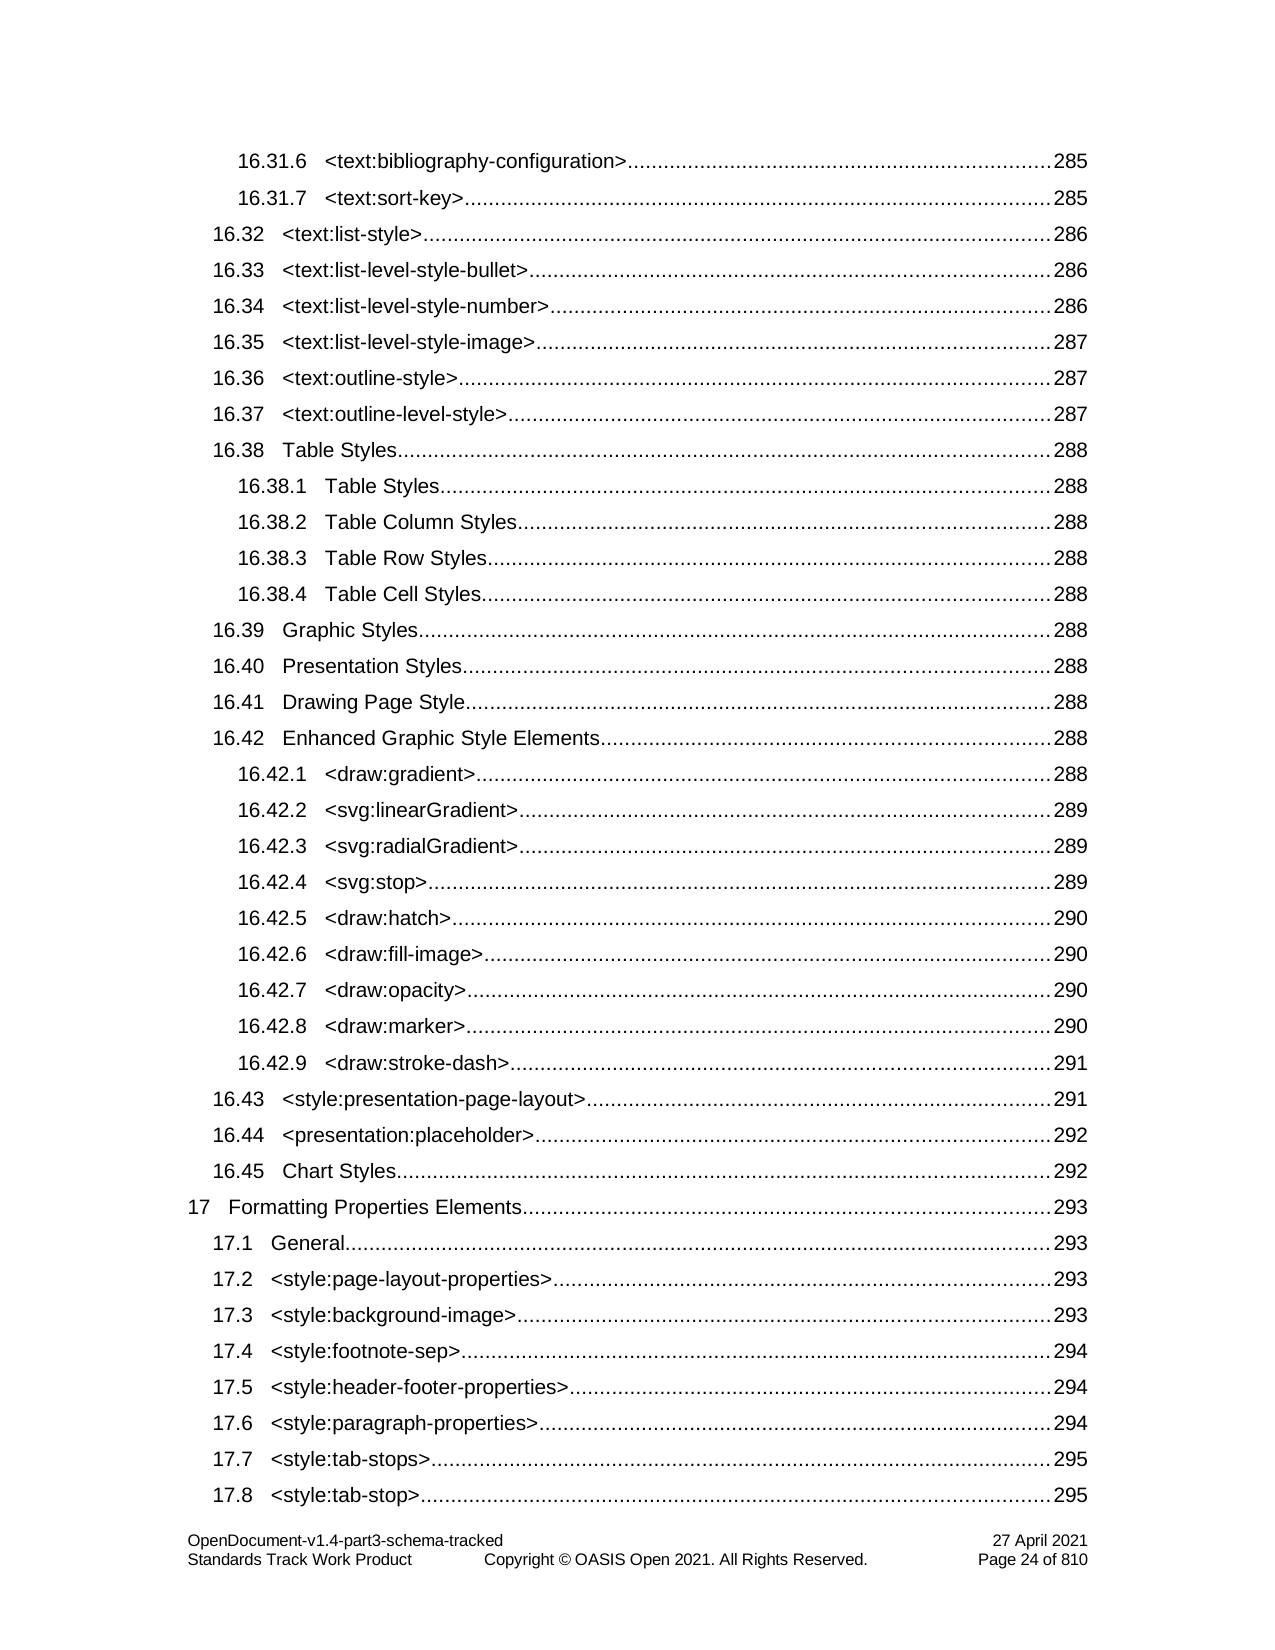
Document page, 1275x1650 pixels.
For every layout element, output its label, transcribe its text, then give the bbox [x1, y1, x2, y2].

text 16.33 <text:list-level-style-bullet> 286 [212, 258, 1088, 282]
text 16.42.1 <draw:gradient> 288 [237, 763, 1088, 786]
text 17.7 <style:tab-stops> 295 [212, 1447, 1088, 1471]
text 16.38.3 Table Row Styles 288 [237, 546, 1088, 570]
text 17.5 <style:header-footer-properties> 294 [212, 1375, 1088, 1399]
text 17.6 <style:paragraph-properties> 294 [212, 1411, 1088, 1435]
text 16.42 Enhanced Graphic Style Elements 288 [212, 727, 1088, 750]
text 16.42.3 <svg:radialGradient> 289 [237, 835, 1088, 858]
text 16.38.2 Table Column Styles 288 [237, 510, 1088, 534]
text 16.42.5 <draw:hatch> 290 [237, 907, 1088, 930]
text 17.8 <style:tab-stop> 295 [212, 1483, 1088, 1507]
text 16.39 Graphic Styles 288 [212, 618, 1088, 642]
text 16.45 Chart Styles 292 [212, 1159, 1088, 1183]
text 17.1 General 293 [212, 1231, 1088, 1255]
text 16.44 <presentation:placeholder> 292 [212, 1123, 1088, 1147]
text 16.40 Presentation Styles 288 [212, 654, 1088, 678]
text 16.34 <text:list-level-style-number> 286 [212, 294, 1088, 318]
text 16.31.6 <text:bibliography-configuration> 285 [237, 150, 1088, 173]
text 16.42.9 <draw:stroke-dash> 291 [237, 1051, 1088, 1074]
text 16.31.7 <text:sort-key> 285 [237, 186, 1088, 209]
text 17.2 <style:page-layout-properties> 293 [212, 1267, 1088, 1291]
text 16.42.6 <draw:fill-image> 290 [237, 943, 1088, 966]
text 16.43 <style:presentation-page-layout> 291 [212, 1087, 1088, 1111]
text 16.42.7 <draw:opacity> 290 [237, 979, 1088, 1002]
text 16.42.8 <draw:marker> 290 [237, 1015, 1088, 1038]
text 17.4 <style:footnote-sep> 294 [212, 1339, 1088, 1363]
text 16.38.1 Table Styles 288 [237, 474, 1088, 498]
text 16.41 Drawing Page Style 288 [212, 691, 1088, 714]
text 16.36 <text:outline-style> 287 [212, 366, 1088, 390]
text 17.3 <style:background-image> 293 [212, 1303, 1088, 1327]
text 16.38 Table Styles 288 [212, 438, 1088, 462]
text 16.35 <text:list-level-style-image> 287 [212, 330, 1088, 354]
text 16.37 <text:outline-level-style> 287 [212, 402, 1088, 426]
text 16.42.4 <svg:stop> 289 [237, 871, 1088, 894]
text 17 Formatting Properties Elements 293 [187, 1195, 1088, 1219]
text 16.42.2 <svg:linearGradient> 289 [237, 799, 1088, 822]
text 16.38.4 Table Cell Styles 288 [237, 582, 1088, 606]
text 16.32 <text:list-style> 286 [212, 222, 1088, 246]
